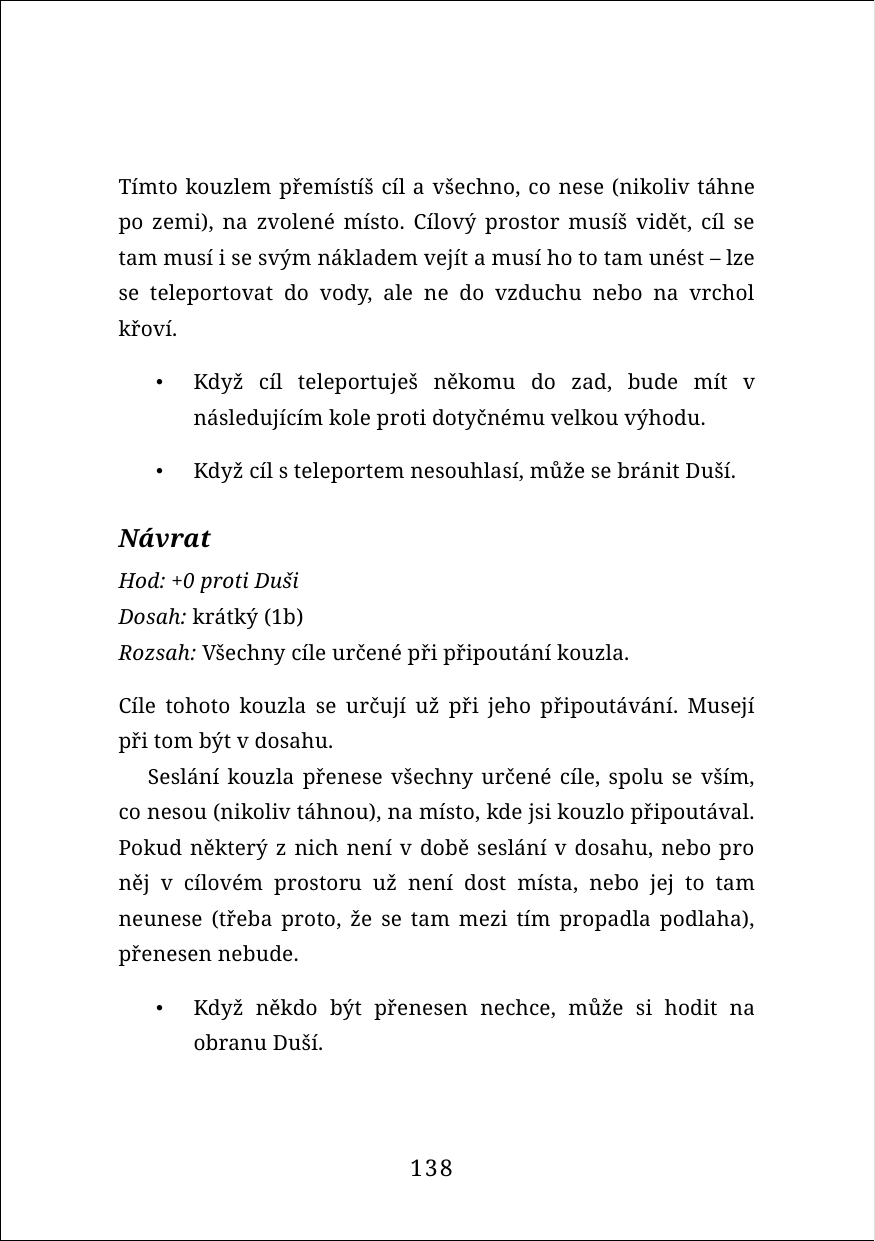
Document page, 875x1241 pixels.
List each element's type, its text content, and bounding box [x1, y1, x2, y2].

text Tímto kouzlem přemístíš cíl a všechno, co nese (nikoliv táhne po zemi), na zvolené místo. Cílový prostor musíš vidět, cíl se tam musí i se svým nákladem vejít a musí ho to tam unést – lze se teleportovat do vody, ale ne do vzduchu nebo na vrchol křoví. [118, 172, 756, 342]
text Hod: +0 proti Duši Dosah: krátký (1b) Rozsah: Všechny cíle určené při připoutání kouzla. [118, 567, 756, 666]
list Když cíl s teleportem nesouhlasí, může se bránit Duší. [156, 456, 756, 484]
subtitle Návrat [118, 521, 756, 555]
list Když někdo být přenesen nechce, může si hodit na obranu Duší. [156, 993, 756, 1057]
list Když cíl teleportuješ někomu do zad, bude mít v následujícím kole proti dotyčnému velkou výhodu. [156, 367, 756, 431]
text Cíle tohoto kouzla se určují už při jeho připoutávání. Musejí při tom být v dosahu. Seslání kouzla přenese všechny určené cíle, spolu se vším, co nesou (nikoliv táhnou), na místo, kde jsi kouzlo připoutával. Pokud některý z nich není v době seslání v dosahu, nebo pro něj v cílovém prostoru už není dost místa, nebo jej to tam neunese (třeba proto, že se tam mezi tím propadla podlaha), přenesen nebude. [118, 691, 756, 968]
